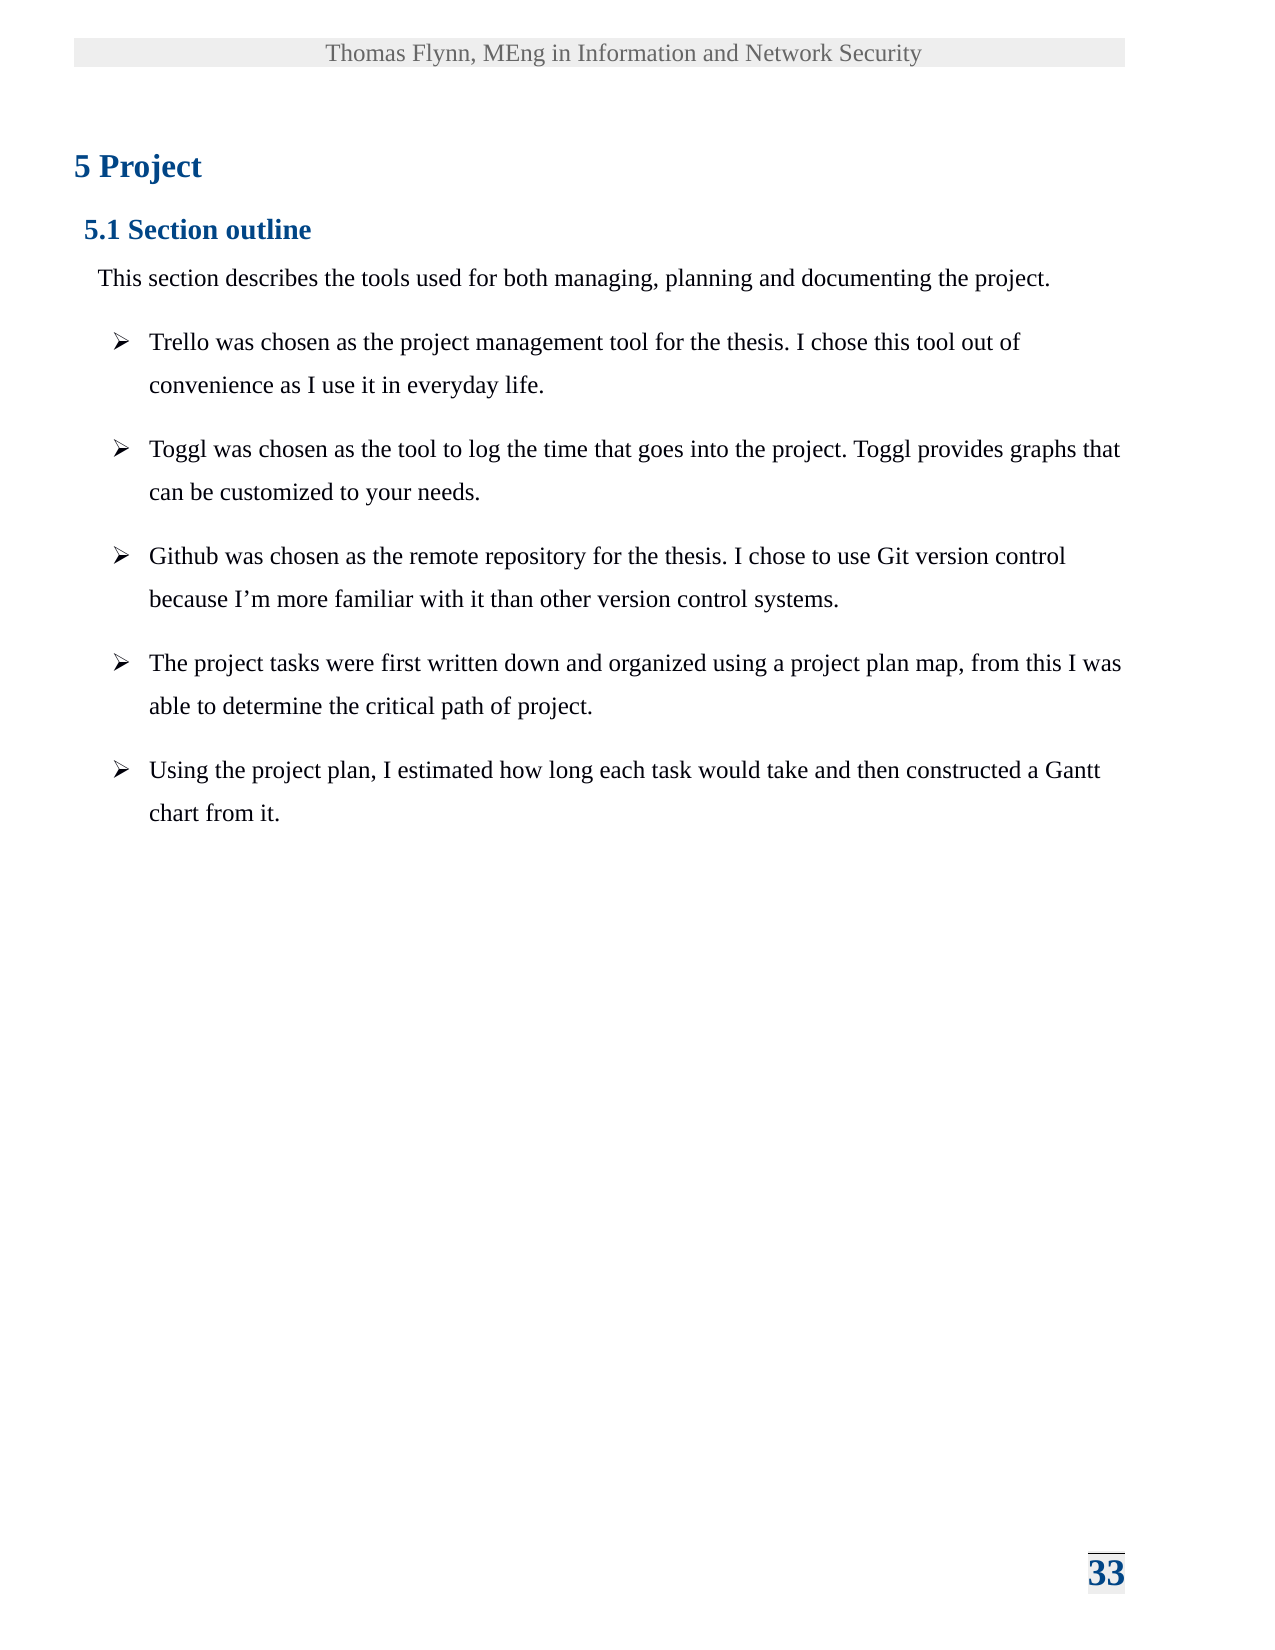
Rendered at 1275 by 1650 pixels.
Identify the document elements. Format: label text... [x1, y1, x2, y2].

list The project tasks were first written down and organized using a project plan map, from this I was able to determine the critical path of project. [111, 648, 1125, 720]
subtitle 5 Project [74, 146, 1125, 184]
text This section describes the tools used for both managing, planning and documenting the project. [97, 263, 1125, 291]
list Github was chosen as the remote repository for the thesis. I chose to use Git version control because I’m more familiar with it than other version control systems. [111, 541, 1125, 613]
subtitle 5.1 Section outline [81, 212, 1125, 246]
list Toggl was chosen as the tool to log the time that goes into the project. Toggl provides graphs that can be customized to your needs. [111, 434, 1125, 506]
list Trello was chosen as the project management tool for the thesis. I chose this tool out of convenience as I use it in everyday life. [111, 327, 1125, 398]
list Using the project plan, I estimated how long each task would take and then constructed a Gantt chart from it. [111, 755, 1125, 827]
